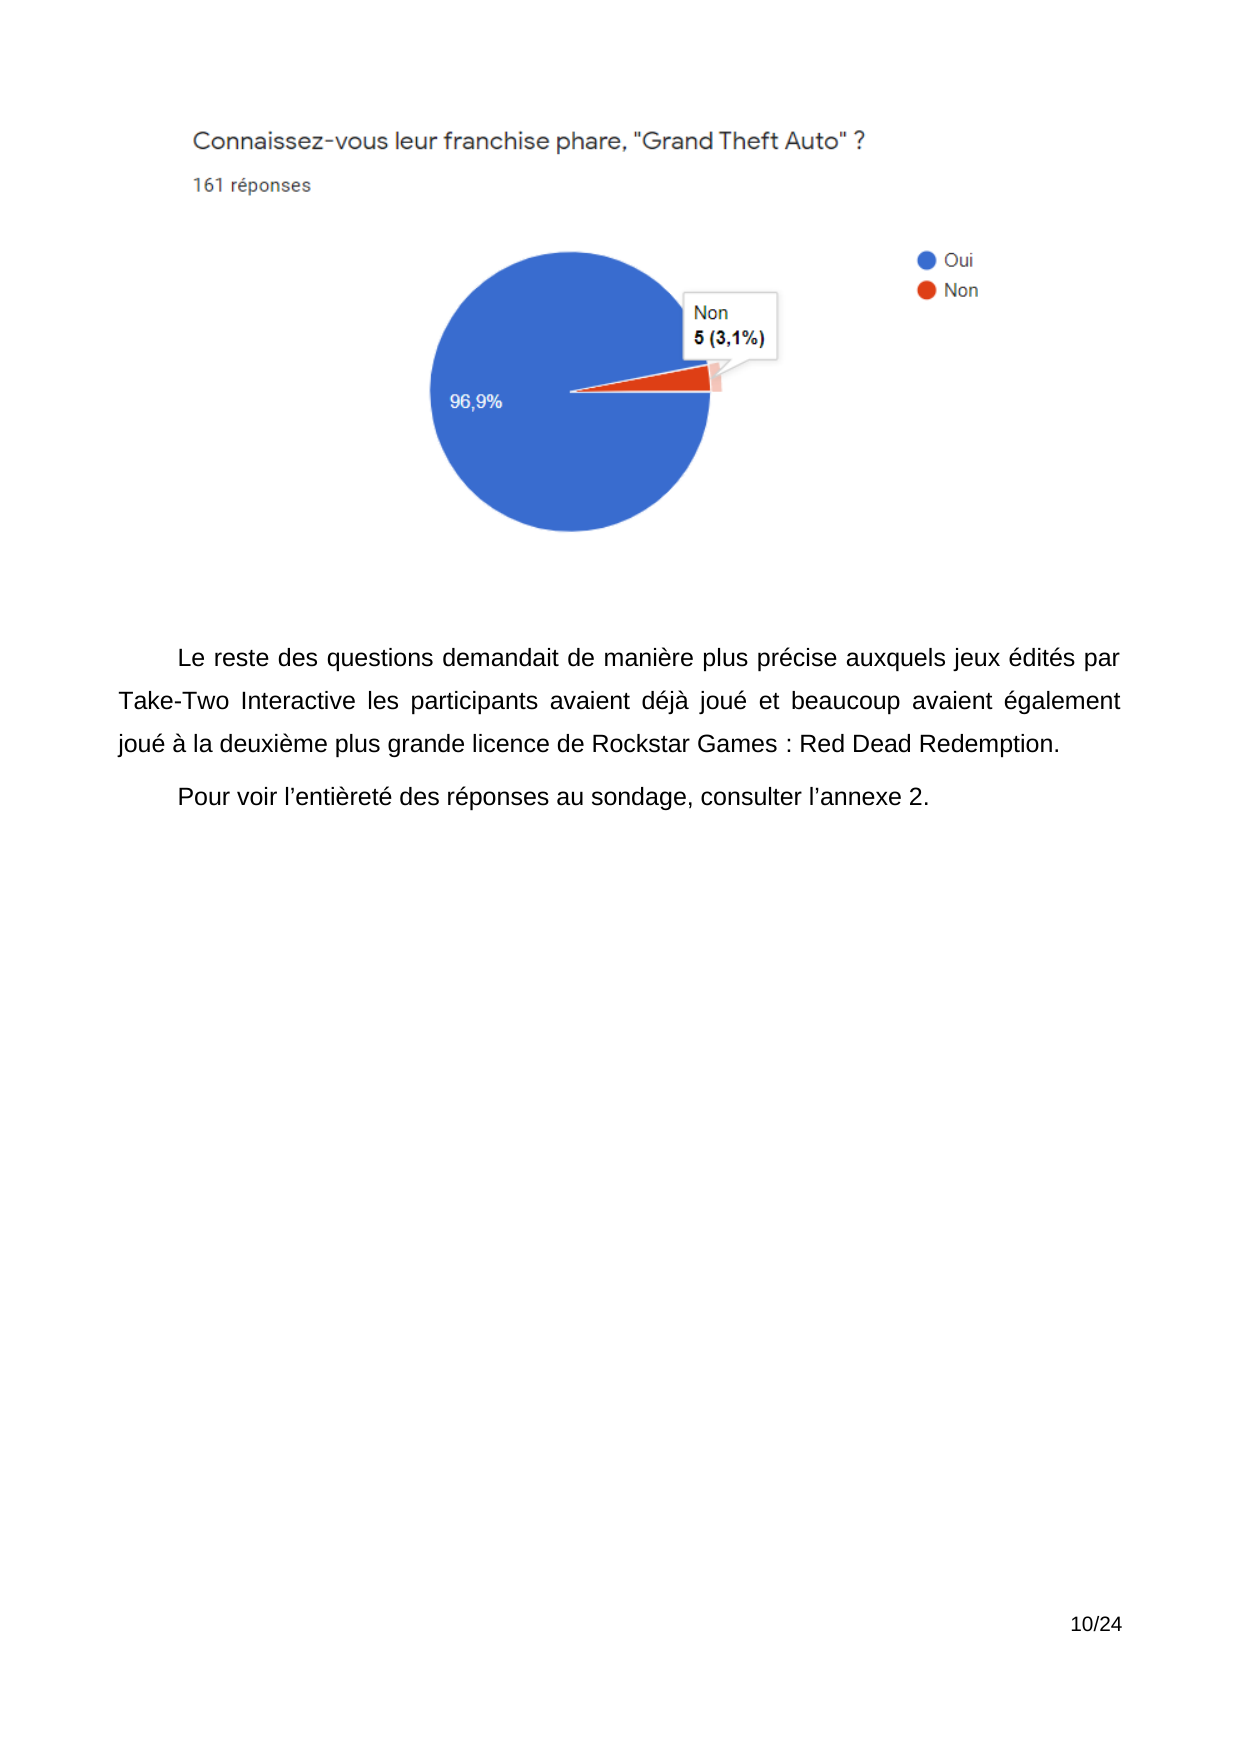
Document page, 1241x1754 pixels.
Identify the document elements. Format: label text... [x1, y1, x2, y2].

picture [167, 118, 1073, 577]
text Pour voir l’entièreté des réponses au sondage, consulter l’annexe 2. [118, 781, 1122, 810]
text Le reste des questions demandait de manière plus précise auxquels jeux édités par Take-Two Interactive les participants avaient déjà joué et beaucoup avaient également joué à la deuxième plus grande licence de Rockstar Games : Red Dead Redemption. [118, 643, 1122, 758]
